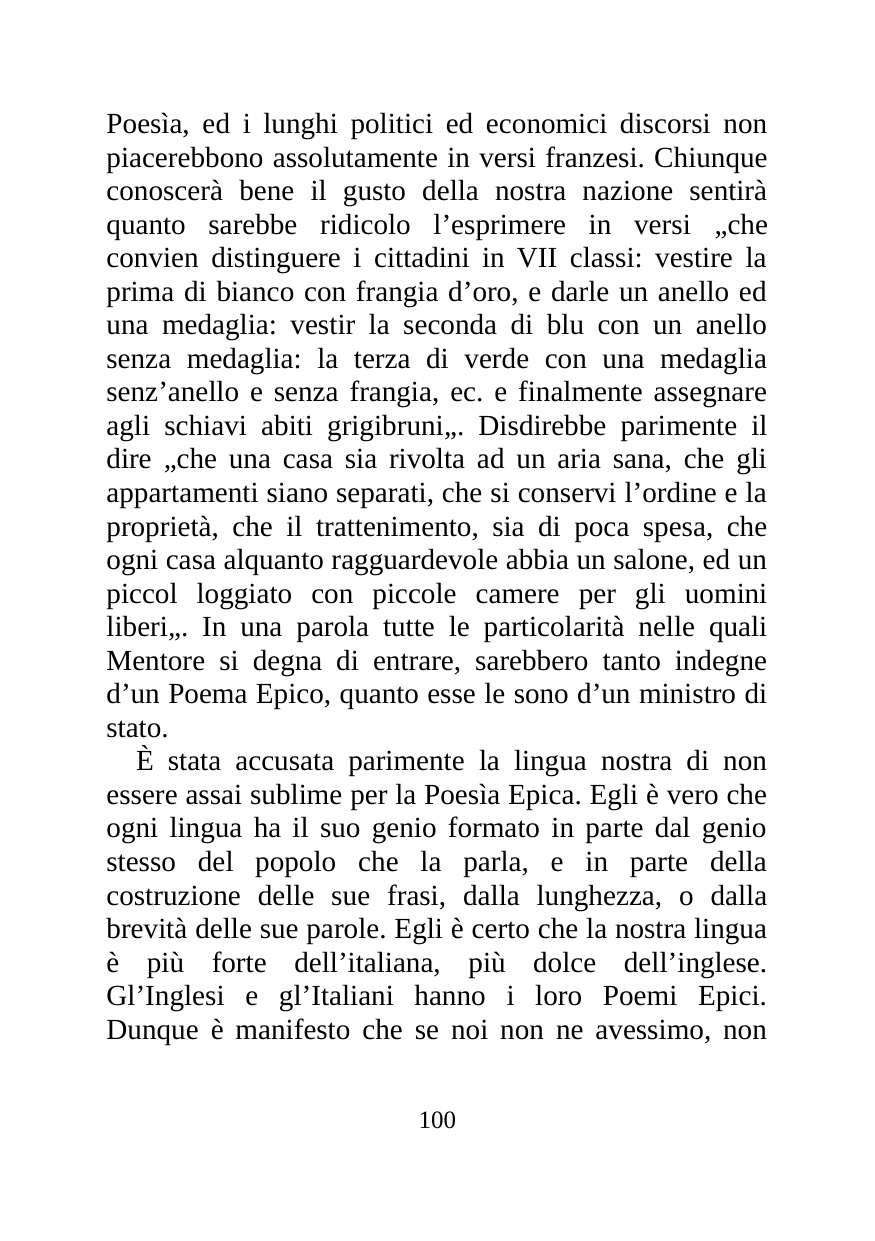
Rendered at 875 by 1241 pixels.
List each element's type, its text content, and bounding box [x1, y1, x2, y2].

text Poesìa, ed i lunghi politici ed economici discorsi non piacerebbono assolutamente in versi franzesi. Chiunque conoscerà bene il gusto della nostra nazione sentirà quanto sarebbe ridicolo l’esprimere in versi „che convien distinguere i cittadini in VII classi: vestire la prima di bianco con frangia d’oro, e darle un anello ed una medaglia: vestir la seconda di blu con un anello senza medaglia: la terza di verde con una medaglia senz’anello e senza frangia, ec. e finalmente assegnare agli schiavi abiti grigibruni„. Disdirebbe parimente il dire „che una casa sia rivolta ad un aria sana, che gli appartamenti siano separati, che si conservi l’ordine e la proprietà, che il trattenimento, sia di poca spesa, che ogni casa alquanto ragguardevole abbia un salone, ed un piccol loggiato con piccole camere per gli uomini liberi„. In una parola tutte le particolarità nelle quali Mentore si degna di entrare, sarebbero tanto indegne d’un Poema Epico, quanto esse le sono d’un ministro di stato. [106, 106, 768, 743]
text È stata accusata parimente la lingua nostra di non essere assai sublime per la Poesìa Epica. Egli è vero che ogni lingua ha il suo genio formato in parte dal genio stesso del popolo che la parla, e in parte della costruzione delle sue frasi, dalla lunghezza, o dalla brevità delle sue parole. Egli è certo che la nostra lingua è più forte dell’italiana, più dolce dell’inglese. Gl’Inglesi e gl’Italiani hanno i loro Poemi Epici. Dunque è manifesto che se noi non ne avessimo, non [106, 743, 768, 1045]
